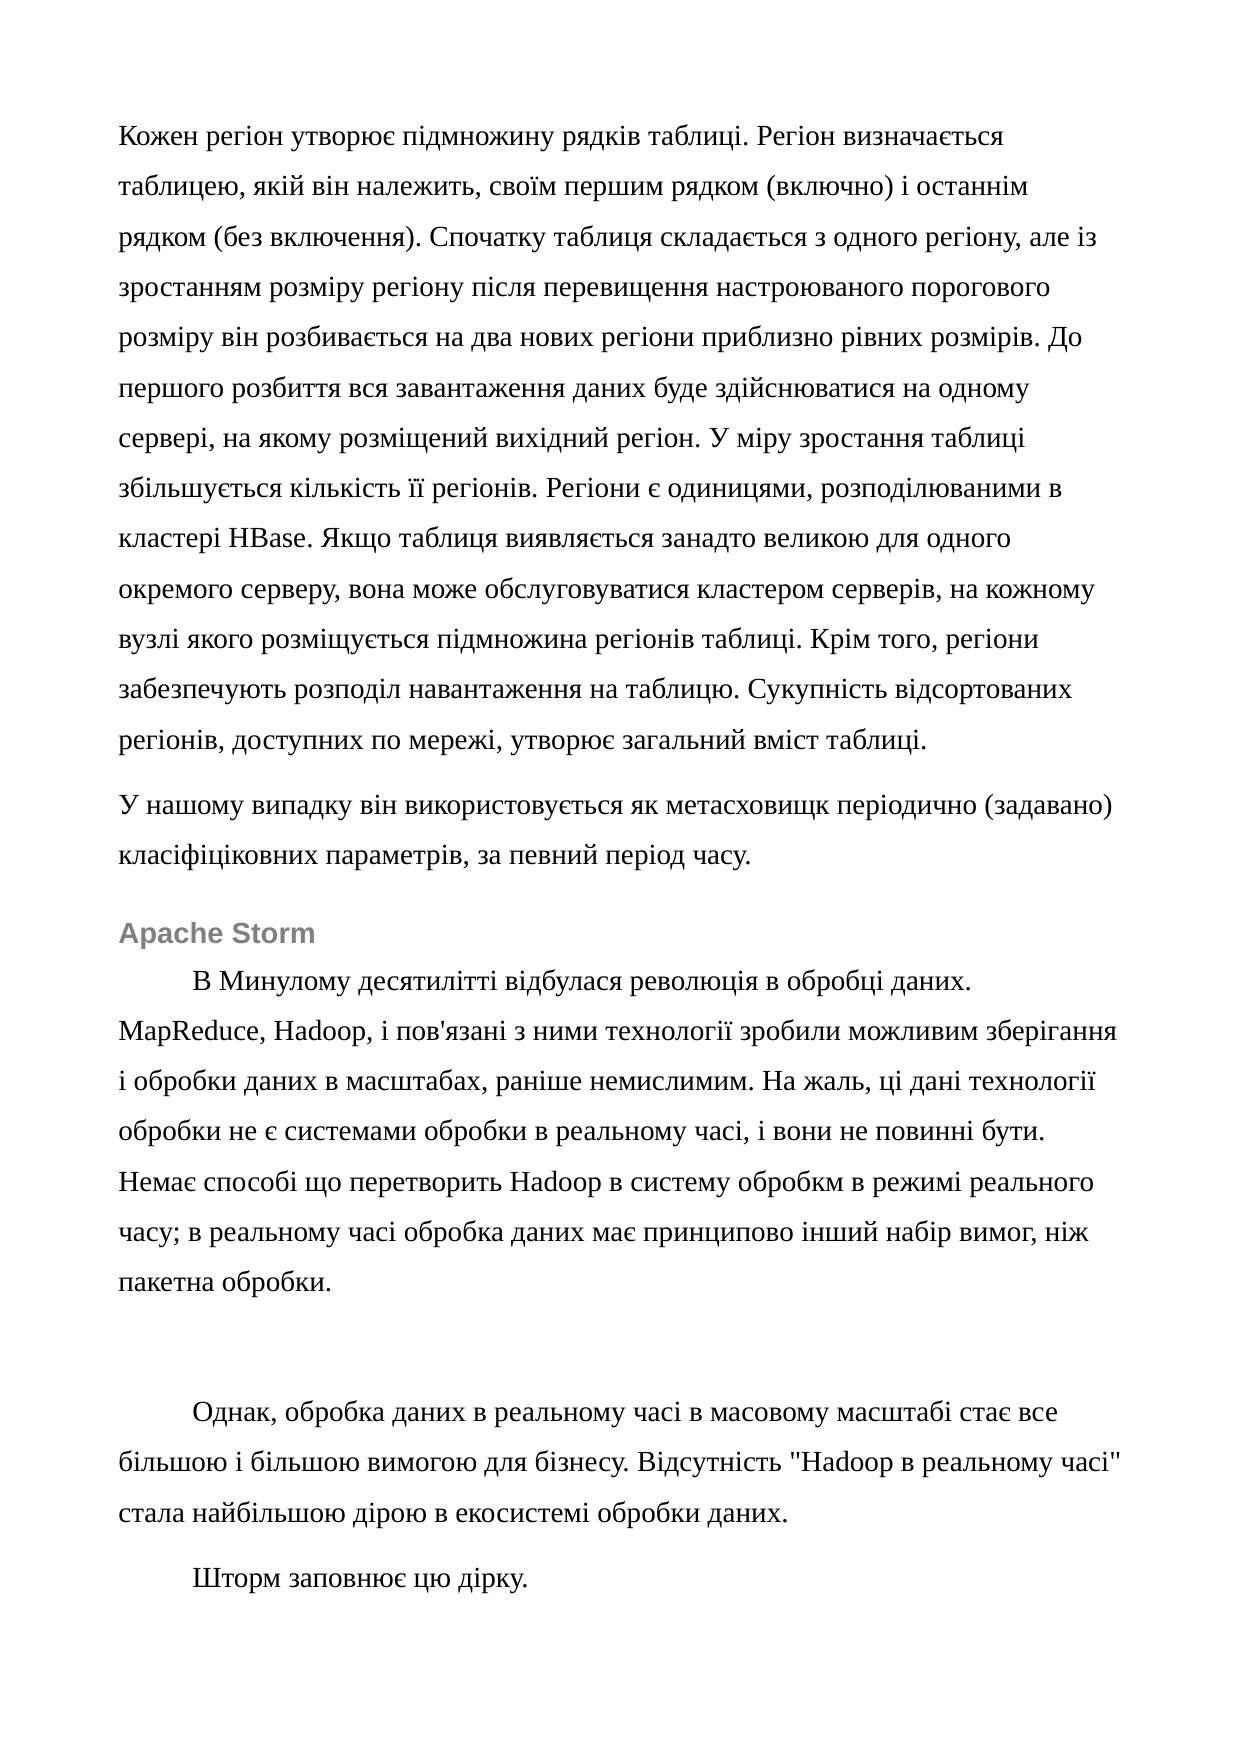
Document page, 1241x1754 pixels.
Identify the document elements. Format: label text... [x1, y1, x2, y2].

text В Минулому десятилітті відбулася революція в обробці даних. MapReduce, Hadoop, і пов'язані з ними технології зробили можливим зберігання і обробки даних в масштабах, раніше немислимим. На жаль, ці дані технології обробки не є системами обробки в реальному часі, і вони не повинні бути. Немає способі що перетворить Hadoop в систему обробкм в режимі реального часу; в реальному часі обробка даних має принципово інший набір вимог, ніж пакетна обробки. [118, 963, 1122, 1298]
text Кожен регіон утворює підмножину рядків таблиці. Регіон визначається таблицею, якій він належить, своїм першим рядком (включно) і останнім рядком (без включення). Спочатку таблиця складається з одного регіону, але із зростанням розміру регіону після перевищення настроюваного порогового розміру він розбивається на два нових регіони приблизно рівних розмірів. До першого розбиття вся завантаження даних буде здійснюватися на одному сервері, на якому розміщений вихідний регіон. У міру зростання таблиці збільшується кількість її регіонів. Регіони є одиницями, розподілюваними в кластері HBase. Якщо таблиця виявляється занадто великою для одного окремого серверу, вона може обслуговуватися кластером серверів, на кожному вузлі якого розміщується підмножина регіонів таблиці. Крім того, регіони забезпечують розподіл навантаження на таблицю. Сукупність відсортованих регіонів, доступних по мережі, утворює загальний вміст таблиці. [118, 118, 1122, 755]
text У нашому випадку він використовується як метасховищк періодично (задавано) класіфіціковних параметрів, за певний період часу. [118, 787, 1122, 871]
text Шторм заповнює цю дірку. [118, 1560, 1122, 1593]
subtitle Apache Storm [118, 917, 1122, 950]
text Однак, обробка даних в реальному часі в масовому масштабі стає все більшою і більшою вимогою для бізнесу. Відсутність "Hadoop в реальному часі" стала найбільшою дірою в екосистемі обробки даних. [118, 1394, 1122, 1528]
